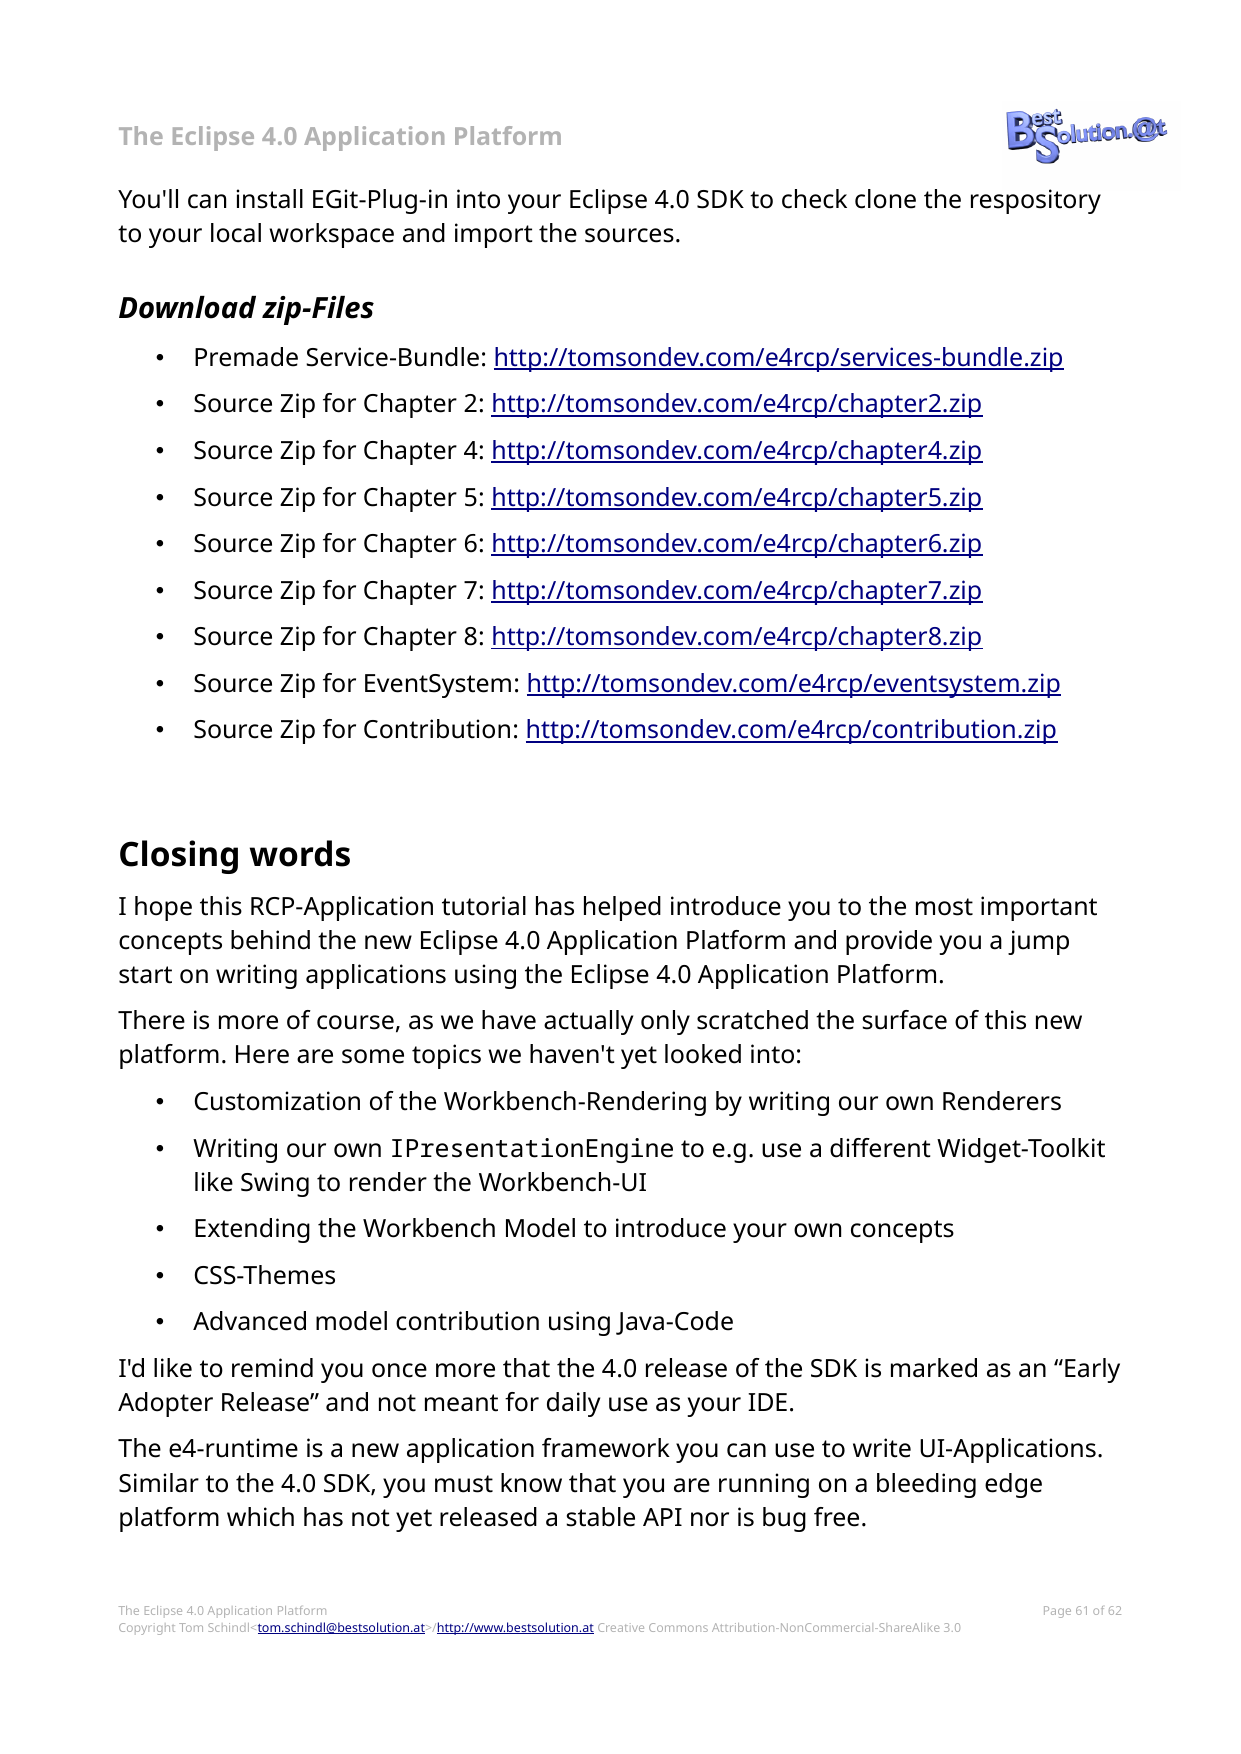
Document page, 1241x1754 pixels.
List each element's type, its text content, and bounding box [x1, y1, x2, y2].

list Premade Service-Bundle: http://tomsondev.com/e4rcp/services-bundle.zip [156, 339, 1122, 373]
text I'd like to remind you once more that the 4.0 release of the SDK is marked as an “Early Adopter Release” and not meant for daily use as your IDE. [118, 1351, 1122, 1419]
list Source Zip for Chapter 8: http://tomsondev.com/e4rcp/chapter8.zip [156, 619, 1122, 653]
list Extending the Workbench Model to introduce your own concepts [156, 1211, 1122, 1245]
list Customization of the Workbench-Rendering by writing our own Renderers [156, 1084, 1122, 1118]
list Source Zip for Chapter 5: http://tomsondev.com/e4rcp/chapter5.zip [156, 479, 1122, 513]
text There is more of course, as we have actually only scratched the surface of this new platform. Here are some topics we haven't yet looked into: [118, 1003, 1122, 1071]
text I hope this RCP-Application tutorial has helped introduce you to the most important concepts behind the new Eclipse 4.0 Application Platform and provide you a jump start on writing applications using the Eclipse 4.0 Application Platform. [118, 888, 1122, 991]
list Source Zip for Chapter 6: http://tomsondev.com/e4rcp/chapter6.zip [156, 526, 1122, 560]
picture [1002, 101, 1181, 191]
list Source Zip for Chapter 2: http://tomsondev.com/e4rcp/chapter2.zip [156, 386, 1122, 420]
list Source Zip for EventSystem: http://tomsondev.com/e4rcp/eventsystem.zip [156, 665, 1122, 699]
list CSS-Themes [156, 1257, 1122, 1291]
subtitle Download zip-Files [118, 287, 1122, 327]
list Writing our own IPresentationEngine to e.g. use a different Widget-Toolkit like Swing to render the Workbench-UI [156, 1130, 1122, 1198]
list Source Zip for Chapter 7: http://tomsondev.com/e4rcp/chapter7.zip [156, 572, 1122, 606]
text You'll can install EGit-Plug-in into your Eclipse 4.0 SDK to check clone the respository to your local workspace and import the sources. [118, 182, 1122, 250]
list Source Zip for Contribution: http://tomsondev.com/e4rcp/contribution.zip [156, 712, 1122, 746]
list Advanced model contribution using Java-Code [156, 1304, 1122, 1338]
subtitle Closing words [118, 830, 1122, 876]
list Source Zip for Chapter 4: http://tomsondev.com/e4rcp/chapter4.zip [156, 433, 1122, 467]
text The e4-runtime is a new application framework you can use to write UI-Applications. Similar to the 4.0 SDK, you must know that you are running on a bleeding edge platform which has not yet released a stable API nor is bug free. [118, 1431, 1122, 1533]
